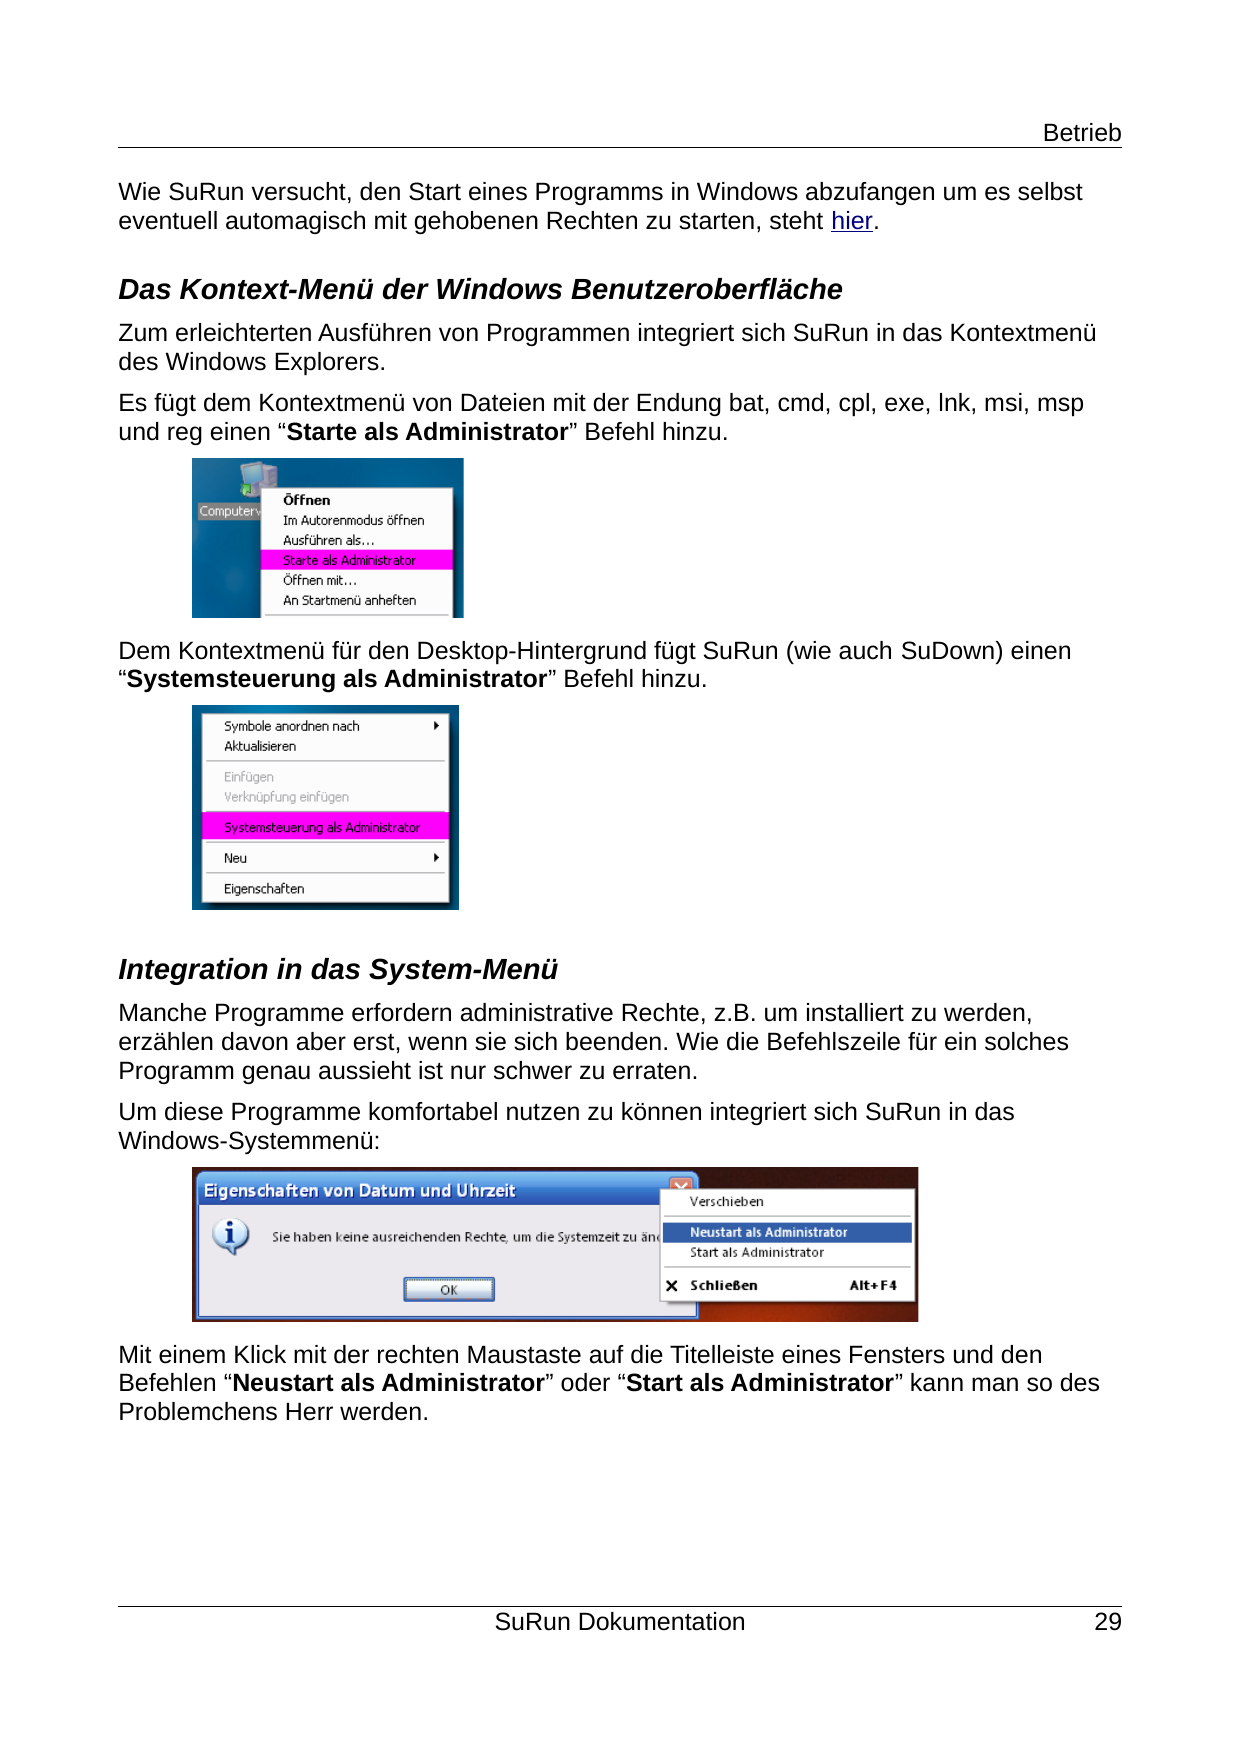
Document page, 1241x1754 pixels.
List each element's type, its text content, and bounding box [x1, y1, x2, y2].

picture [228, 570, 241, 588]
text Um diese Programme komfortabel nutzen zu können integriert sich SuRun in das Windows-Systemmenü: [118, 1097, 1122, 1154]
picture [192, 458, 453, 618]
text Es fügt dem Kontextmenü von Dateien mit der Endung bat, cmd, cpl, exe, lnk, msi, msp und reg einen “Starte als Administrator” Befehl hinzu. [118, 388, 1122, 446]
subtitle Das Kontext-Menü der Windows Benutzeroberfläche [118, 272, 1122, 306]
text Wie SuRun versucht, den Start eines Programms in Windows abzufangen um es selbst eventuell automagisch mit gehobenen Rechten zu starten, steht hier. [118, 177, 1122, 235]
subtitle Integration in das System-Menü [118, 952, 1122, 986]
text Manche Programme erfordern administrative Rechte, z.B. um installiert zu werden, erzählen davon aber erst, wenn sie sich beenden. Wie die Befehlszeile für ein solches Programm genau aussieht ist nur schwer zu erraten. [118, 998, 1122, 1084]
picture [192, 1167, 919, 1322]
picture [211, 552, 216, 563]
text Dem Kontextmenü für den Desktop-Hintergrund fügt SuRun (wie auch SuDown) einen “Systemsteuerung als Administrator” Befehl hinzu. [118, 636, 1122, 693]
text Zum erleichterten Ausführen von Programmen integriert sich SuRun in das Kontextmenü des Windows Explorers. [118, 318, 1122, 376]
picture [192, 705, 459, 906]
text Mit einem Klick mit der rechten Maustaste auf die Titelleiste eines Fensters und den Befehlen “Neustart als Administrator” oder “Start als Administrator” kann man so des Problemchens Herr werden. [118, 1339, 1122, 1426]
